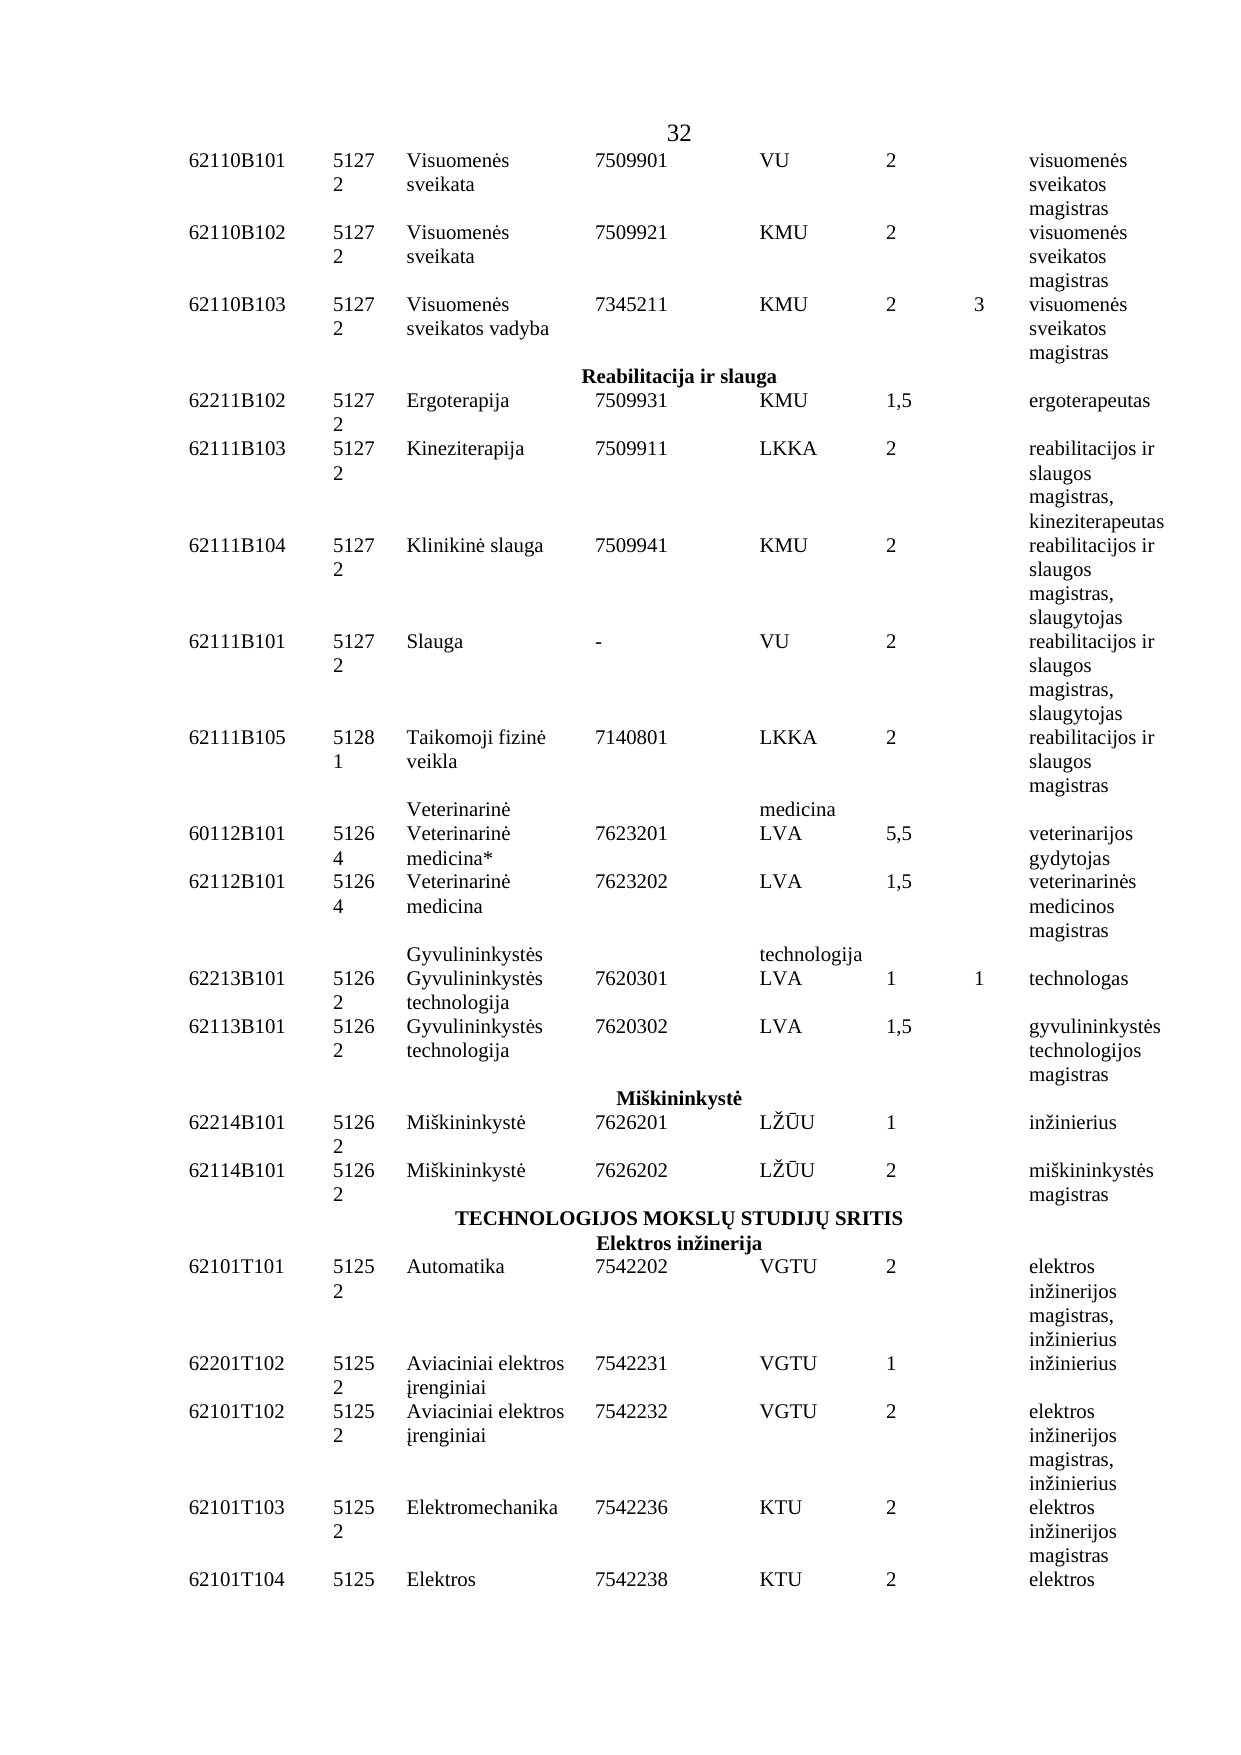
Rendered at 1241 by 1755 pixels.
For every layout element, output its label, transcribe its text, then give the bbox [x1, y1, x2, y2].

table_cell [927, 629, 963, 725]
table_cell 62110B102 [177, 220, 322, 292]
table_cell 7140801 [584, 725, 748, 797]
table_cell 2 [875, 1255, 927, 1351]
table_cell 62211B102 [177, 388, 322, 436]
table_cell LKKA [748, 436, 874, 533]
table_cell 51262 [322, 1110, 395, 1158]
table_cell 62213B101 [177, 966, 322, 1014]
table_cell [927, 292, 963, 364]
table_cell 51272 [322, 629, 395, 725]
table_cell Klinikinė slauga [395, 533, 583, 629]
table_cell [927, 1351, 963, 1399]
table_cell [963, 942, 1018, 966]
table_cell LVA [748, 1014, 874, 1086]
table_cell visuomenės sveikatos magistras [1018, 220, 1181, 292]
table_cell Slauga [395, 629, 583, 725]
table_cell 3 [963, 292, 1018, 364]
table_cell LKKA [748, 725, 874, 797]
table_cell 51262 [322, 966, 395, 1014]
table_cell 5,5 [875, 821, 927, 869]
table_cell Veterinarinė medicina* [395, 821, 583, 869]
table_cell Taikomoji fizinė veikla [395, 725, 583, 797]
table_cell 2 [875, 1158, 927, 1206]
table_cell Visuomenės sveikata [395, 220, 583, 292]
table_cell Kineziterapija [395, 436, 583, 533]
table_cell 51252 [322, 1255, 395, 1351]
table_cell 51281 [322, 725, 395, 797]
table_cell visuomenės sveikatos magistras [1018, 148, 1181, 220]
table_cell 7620302 [584, 1014, 748, 1086]
table_cell reabilitacijos ir slaugos magistras, kineziterapeutas [1018, 436, 1181, 533]
table_cell 5125 [322, 1567, 395, 1591]
table_cell 2 [875, 1567, 927, 1591]
table_cell 2 [875, 725, 927, 797]
table_cell 1,5 [875, 388, 927, 436]
table_cell [584, 797, 748, 821]
table_cell [963, 821, 1018, 869]
table_cell [875, 942, 927, 966]
table_cell 51272 [322, 436, 395, 533]
table_cell [927, 220, 963, 292]
table_cell [927, 870, 963, 942]
table_cell 7623201 [584, 821, 748, 869]
table_cell [177, 942, 322, 966]
table_cell 7542231 [584, 1351, 748, 1399]
table_cell KMU [748, 388, 874, 436]
table_cell 62111B105 [177, 725, 322, 797]
table_cell [963, 629, 1018, 725]
table_cell Veterinarinė medicina [395, 870, 583, 942]
table_cell elektros inžinerijos magistras, inžinierius [1018, 1399, 1181, 1495]
table_cell [927, 1567, 963, 1591]
table_cell [927, 1495, 963, 1567]
table_cell [927, 436, 963, 533]
table_cell KMU [748, 292, 874, 364]
table_cell [322, 942, 395, 966]
table_cell Visuomenės sveikata [395, 148, 583, 220]
table_cell [963, 797, 1018, 821]
table_cell [963, 220, 1018, 292]
table_cell Elektros [395, 1567, 583, 1591]
table_cell 51252 [322, 1495, 395, 1567]
table_cell 62101T102 [177, 1399, 322, 1495]
table_cell 7620301 [584, 966, 748, 1014]
table_cell 2 [875, 629, 927, 725]
table_cell [927, 1014, 963, 1086]
table_cell 7542236 [584, 1495, 748, 1567]
table_cell [927, 1158, 963, 1206]
table_cell Miškininkystė [177, 1086, 1181, 1110]
table_cell inžinierius [1018, 1110, 1181, 1158]
table_cell reabilitacijos ir slaugos magistras [1018, 725, 1181, 797]
table_cell 1 [963, 966, 1018, 1014]
table_cell Gyvulininkystės [395, 942, 583, 966]
table_cell LŽŪU [748, 1110, 874, 1158]
table_cell [927, 388, 963, 436]
table_cell KTU [748, 1495, 874, 1567]
table_cell veterinarijos gydytojas [1018, 821, 1181, 869]
table_cell [963, 1158, 1018, 1206]
table_cell 7509941 [584, 533, 748, 629]
table_cell Veterinarinė [395, 797, 583, 821]
table_cell 62112B101 [177, 870, 322, 942]
table_cell [927, 148, 963, 220]
table_cell [927, 966, 963, 1014]
table_cell [322, 797, 395, 821]
table_cell 51262 [322, 1158, 395, 1206]
table_cell Miškininkystė [395, 1158, 583, 1206]
table_cell 51262 [322, 1014, 395, 1086]
table_cell LŽŪU [748, 1158, 874, 1206]
table_cell - [584, 629, 748, 725]
table_cell [963, 1351, 1018, 1399]
table_cell 7509901 [584, 148, 748, 220]
table_cell [963, 1567, 1018, 1591]
table_cell 7509931 [584, 388, 748, 436]
table_cell 7623202 [584, 870, 748, 942]
table_cell [963, 388, 1018, 436]
table_cell 51272 [322, 220, 395, 292]
table_cell [927, 1399, 963, 1495]
table_cell VGTU [748, 1399, 874, 1495]
table_cell [927, 1255, 963, 1351]
table_cell 62111B101 [177, 629, 322, 725]
table_cell 62101T101 [177, 1255, 322, 1351]
table_cell 62201T102 [177, 1351, 322, 1399]
table_cell KMU [748, 220, 874, 292]
table_cell [963, 148, 1018, 220]
table_cell medicina [748, 797, 874, 821]
table_cell 51272 [322, 388, 395, 436]
table_cell [875, 797, 927, 821]
table_cell technologas [1018, 966, 1181, 1014]
table_cell inžinierius [1018, 1351, 1181, 1399]
table_cell 62114B101 [177, 1158, 322, 1206]
table_cell 1 [875, 1110, 927, 1158]
table_cell Elektros inžinerija [177, 1230, 1181, 1254]
table_cell 7542202 [584, 1255, 748, 1351]
table_cell 1,5 [875, 1014, 927, 1086]
table_cell 51264 [322, 870, 395, 942]
table_cell 62111B103 [177, 436, 322, 533]
table_cell elektros inžinerijos magistras, inžinierius [1018, 1255, 1181, 1351]
table_cell 51272 [322, 148, 395, 220]
table_cell [927, 1110, 963, 1158]
table_cell 7626201 [584, 1110, 748, 1158]
table_cell 2 [875, 292, 927, 364]
table_cell [963, 533, 1018, 629]
table_cell 7626202 [584, 1158, 748, 1206]
table_cell 51272 [322, 533, 395, 629]
table_cell KTU [748, 1567, 874, 1591]
table_cell Aviaciniai elektros įrenginiai [395, 1399, 583, 1495]
table_cell Elektromechanika [395, 1495, 583, 1567]
table_cell visuomenės sveikatos magistras [1018, 292, 1181, 364]
table_cell elektros [1018, 1567, 1181, 1591]
table_cell Automatika [395, 1255, 583, 1351]
table_cell 62113B101 [177, 1014, 322, 1086]
table_cell VGTU [748, 1255, 874, 1351]
table_cell 1 [875, 1351, 927, 1399]
table_cell 7345211 [584, 292, 748, 364]
table_cell 7542232 [584, 1399, 748, 1495]
table_cell Aviaciniai elektros įrenginiai [395, 1351, 583, 1399]
table_cell gyvulininkystės technologijos magistras [1018, 1014, 1181, 1086]
table_cell LVA [748, 870, 874, 942]
table_cell [963, 1014, 1018, 1086]
table_cell Gyvulininkystės technologija [395, 966, 583, 1014]
table_cell [927, 942, 963, 966]
table_cell 51272 [322, 292, 395, 364]
table_cell reabilitacijos ir slaugos magistras, slaugytojas [1018, 533, 1181, 629]
table_cell 62101T103 [177, 1495, 322, 1567]
table_cell [963, 436, 1018, 533]
table_cell [1018, 942, 1181, 966]
table_cell veterinarinės medicinos magistras [1018, 870, 1181, 942]
table_cell technologija [748, 942, 874, 966]
table_cell 1 [875, 966, 927, 1014]
table_cell [927, 533, 963, 629]
table_cell Reabilitacija ir slauga [177, 364, 1181, 388]
table_cell [963, 725, 1018, 797]
table_cell [963, 1495, 1018, 1567]
table_cell 60112B101 [177, 821, 322, 869]
table_cell [927, 725, 963, 797]
table_cell 2 [875, 148, 927, 220]
table_cell [584, 942, 748, 966]
table_cell Visuomenės sveikatos vadyba [395, 292, 583, 364]
table_cell 2 [875, 1495, 927, 1567]
table_cell 7509921 [584, 220, 748, 292]
table_cell ergoterapeutas [1018, 388, 1181, 436]
table_cell 2 [875, 436, 927, 533]
table_cell Ergoterapija [395, 388, 583, 436]
table_cell VGTU [748, 1351, 874, 1399]
table_cell TECHNOLOGIJOS MOKSLŲ STUDIJŲ SRITIS [177, 1206, 1181, 1230]
table_cell 62214B101 [177, 1110, 322, 1158]
table_cell [927, 821, 963, 869]
table_cell 62110B101 [177, 148, 322, 220]
table_cell KMU [748, 533, 874, 629]
table_cell [1018, 797, 1181, 821]
table_cell 7509911 [584, 436, 748, 533]
table_cell [177, 797, 322, 821]
table_cell 62101T104 [177, 1567, 322, 1591]
table_cell 62110B103 [177, 292, 322, 364]
table_cell miškininkystės magistras [1018, 1158, 1181, 1206]
table_cell reabilitacijos ir slaugos magistras, slaugytojas [1018, 629, 1181, 725]
table_cell LVA [748, 821, 874, 869]
table_cell 2 [875, 1399, 927, 1495]
table_cell 2 [875, 220, 927, 292]
table_cell 51252 [322, 1399, 395, 1495]
table_cell 1,5 [875, 870, 927, 942]
table_cell VU [748, 148, 874, 220]
table_cell 51264 [322, 821, 395, 869]
table_cell elektros inžinerijos magistras [1018, 1495, 1181, 1567]
table_cell [963, 1255, 1018, 1351]
table_cell [963, 1110, 1018, 1158]
table_cell 7542238 [584, 1567, 748, 1591]
table_cell [963, 1399, 1018, 1495]
table_cell LVA [748, 966, 874, 1014]
table_cell Gyvulininkystės technologija [395, 1014, 583, 1086]
table_cell [927, 797, 963, 821]
table_cell 62111B104 [177, 533, 322, 629]
table_cell 51252 [322, 1351, 395, 1399]
table_cell Miškininkystė [395, 1110, 583, 1158]
table_cell [963, 870, 1018, 942]
table_cell VU [748, 629, 874, 725]
table_cell 2 [875, 533, 927, 629]
